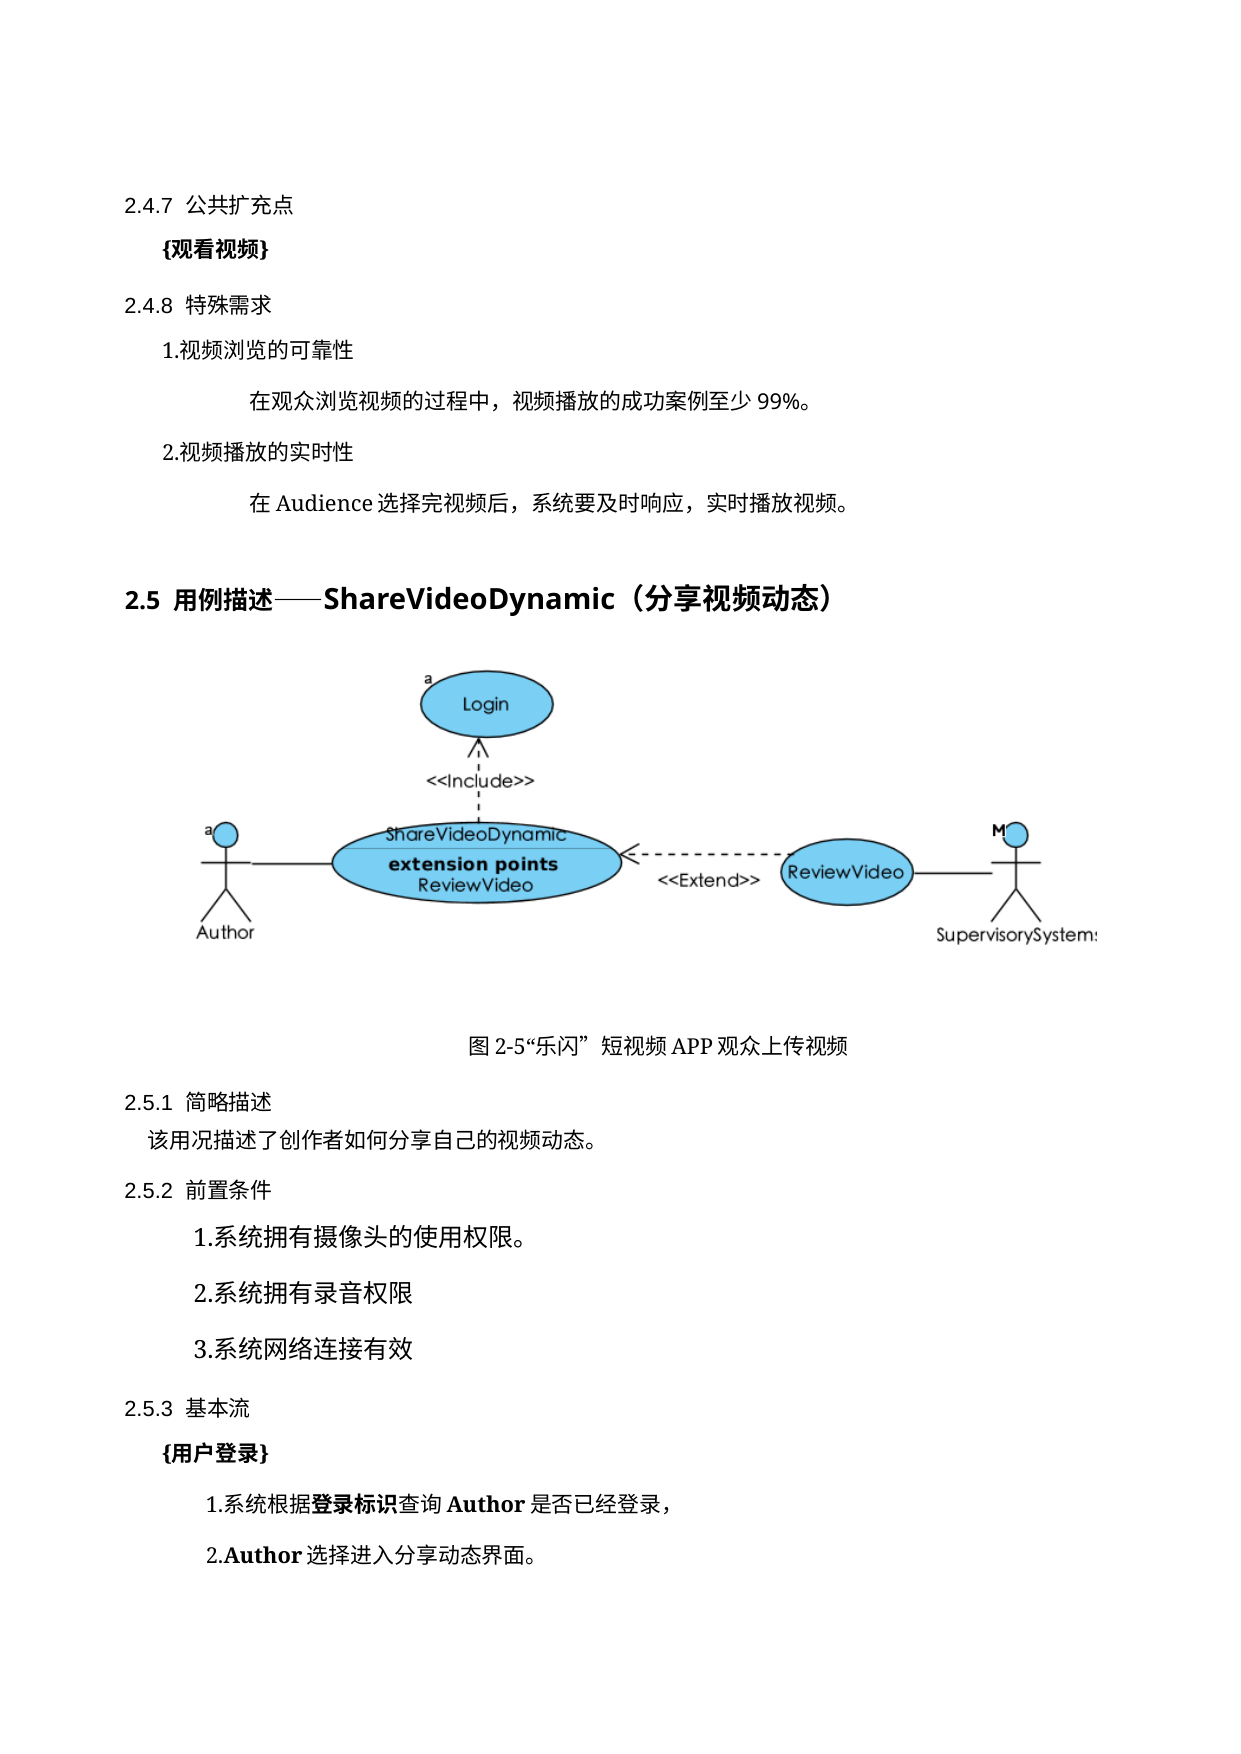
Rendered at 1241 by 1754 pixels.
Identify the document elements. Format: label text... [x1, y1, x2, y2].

list 2.系统拥有录音权限 [156, 1273, 1122, 1309]
picture [118, 660, 1123, 1023]
list 3.系统网络连接有效 [156, 1330, 1122, 1366]
subtitle 前置条件 [118, 1173, 1122, 1204]
text 2.视频播放的实时性 [118, 435, 1122, 467]
text 该用况描述了创作者如何分享自己的视频动态。 [118, 1123, 1122, 1154]
text 2.Author选择进入分享动态界面。 [118, 1538, 1122, 1569]
subtitle 简略描述 [118, 1085, 1122, 1117]
subtitle 公共扩充点 [118, 188, 1122, 219]
text {用户登录} [118, 1436, 1122, 1467]
text 图2-5“乐闪”短视频APP观众上传视频 [118, 1023, 1122, 1060]
subtitle 用例描述——ShareVideoDynamic（分享视频动态） [118, 575, 1122, 618]
text {观看视频} [118, 232, 1122, 264]
text 在观众浏览视频的过程中，视频播放的成功案例至少99%。 [118, 384, 1122, 416]
text 1.系统根据登录标识查询Author是否已经登录， [118, 1487, 1122, 1518]
subtitle 特殊需求 [118, 288, 1122, 320]
subtitle 基本流 [118, 1391, 1122, 1423]
text 1.视频浏览的可靠性 [118, 333, 1122, 364]
text 在Audience选择完视频后，系统要及时响应，实时播放视频。 [118, 486, 1122, 518]
list 1.系统拥有摄像头的使用权限。 [156, 1217, 1122, 1253]
